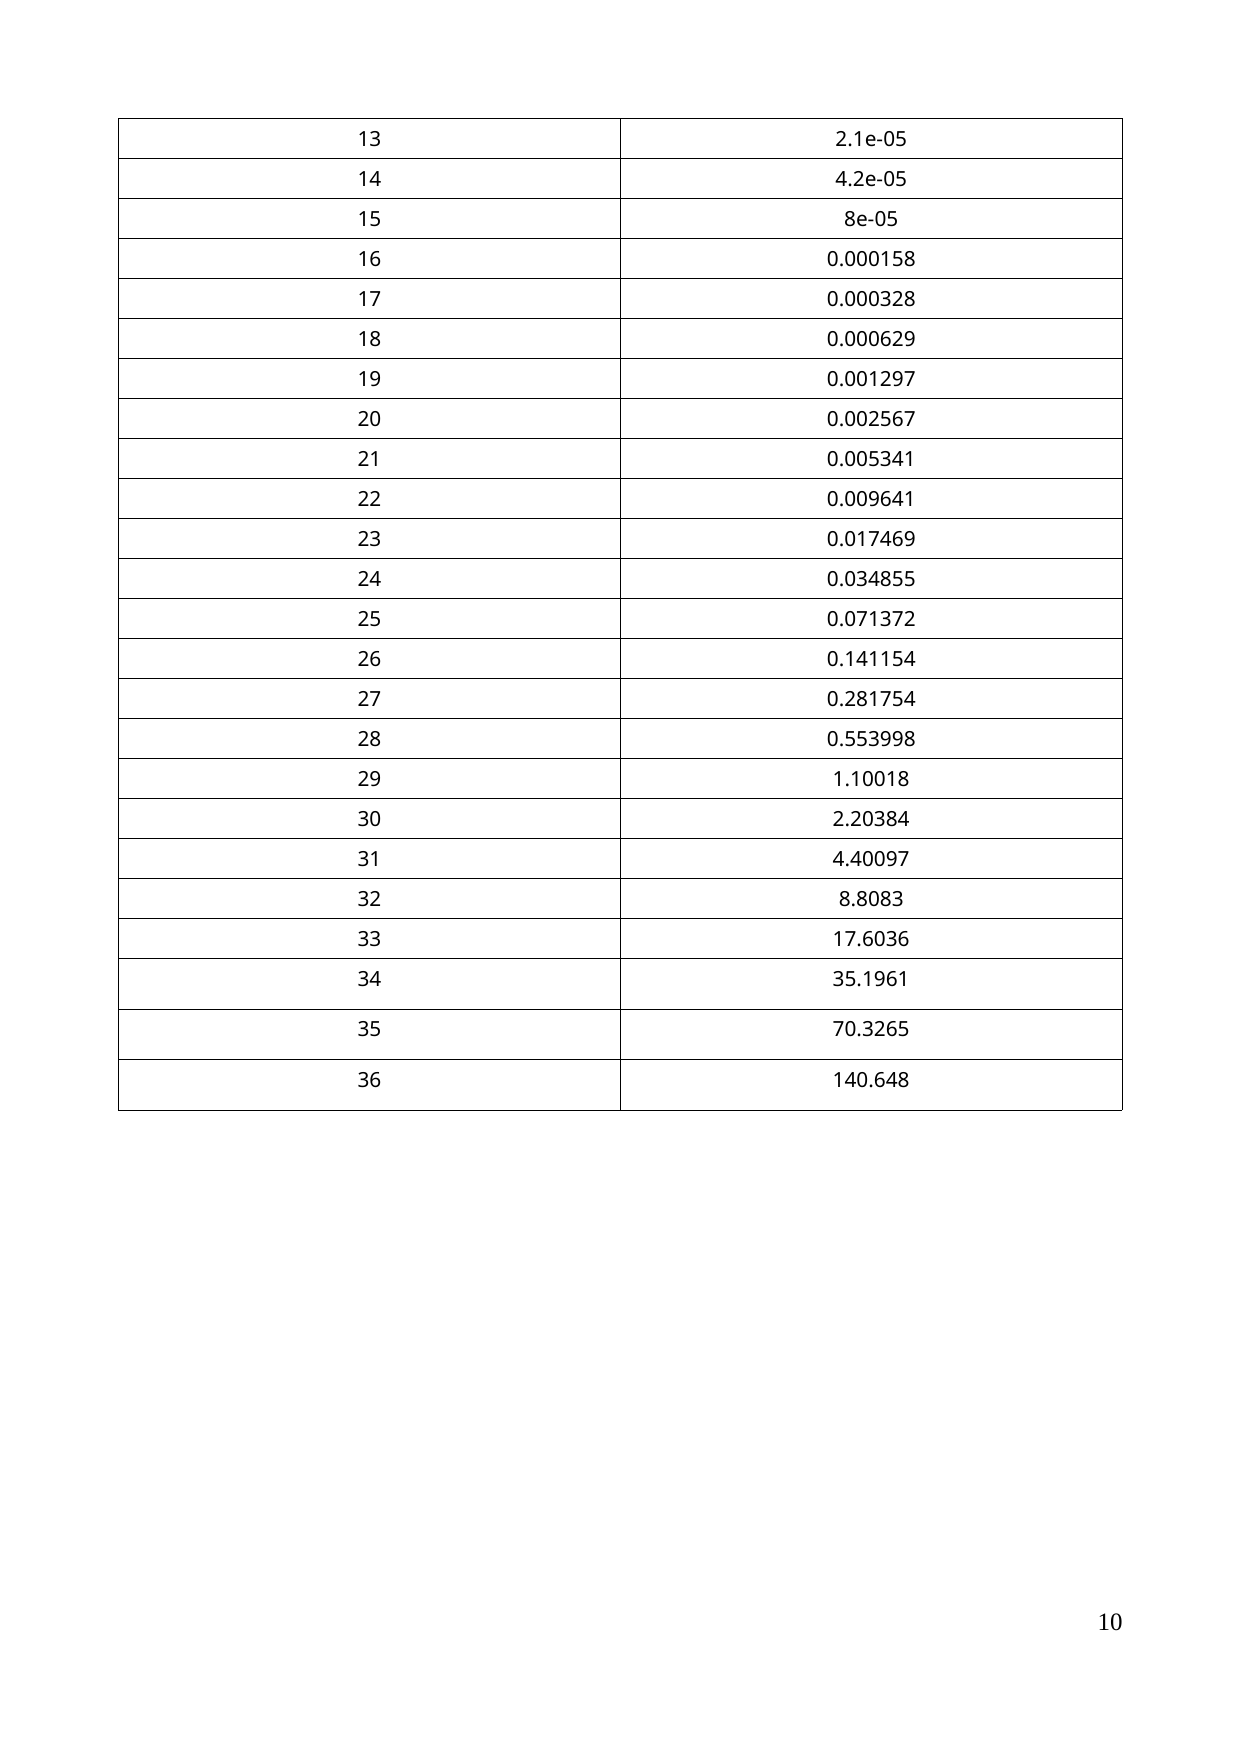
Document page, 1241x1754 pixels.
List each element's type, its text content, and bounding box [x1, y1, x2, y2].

table_cell 8e-05 [621, 199, 1122, 238]
table_cell 20 [119, 399, 620, 438]
table_cell 0.000629 [621, 319, 1122, 358]
table_cell 0.000328 [621, 279, 1122, 318]
table_cell 4.40097 [621, 839, 1122, 878]
table_cell 17 [119, 279, 620, 318]
table_cell 140.648 [621, 1060, 1122, 1110]
table_cell 35 [119, 1010, 620, 1059]
table_cell 70.3265 [621, 1010, 1122, 1059]
table_cell 32 [119, 879, 620, 918]
table_cell 22 [119, 479, 620, 518]
table_cell 8.8083 [621, 879, 1122, 918]
table_cell 2.1e-05 [621, 119, 1122, 158]
table_cell 35.1961 [621, 959, 1122, 1009]
table_cell 33 [119, 919, 620, 958]
table_cell 34 [119, 959, 620, 1009]
table_cell 13 [119, 119, 620, 158]
table_cell 17.6036 [621, 919, 1122, 958]
table_cell 25 [119, 599, 620, 638]
table_cell 0.009641 [621, 479, 1122, 518]
table_cell 23 [119, 519, 620, 558]
table_cell 18 [119, 319, 620, 358]
table_cell 0.141154 [621, 639, 1122, 678]
table_cell 27 [119, 679, 620, 718]
table_cell 0.281754 [621, 679, 1122, 718]
table_cell 0.071372 [621, 599, 1122, 638]
table_cell 2.20384 [621, 799, 1122, 838]
table_cell 0.017469 [621, 519, 1122, 558]
table_cell 0.553998 [621, 719, 1122, 758]
table_cell 28 [119, 719, 620, 758]
table_cell 0.034855 [621, 559, 1122, 598]
table_cell 36 [119, 1060, 620, 1110]
table_cell 0.002567 [621, 399, 1122, 438]
table_cell 0.005341 [621, 439, 1122, 478]
table_cell 29 [119, 759, 620, 798]
table_cell 4.2e-05 [621, 159, 1122, 198]
table_cell 0.000158 [621, 239, 1122, 278]
table_cell 16 [119, 239, 620, 278]
table_cell 19 [119, 359, 620, 398]
table_cell 26 [119, 639, 620, 678]
table_cell 14 [119, 159, 620, 198]
table_cell 1.10018 [621, 759, 1122, 798]
table_cell 15 [119, 199, 620, 238]
table_cell 30 [119, 799, 620, 838]
table_cell 21 [119, 439, 620, 478]
table_cell 24 [119, 559, 620, 598]
table_cell 31 [119, 839, 620, 878]
table_cell 0.001297 [621, 359, 1122, 398]
